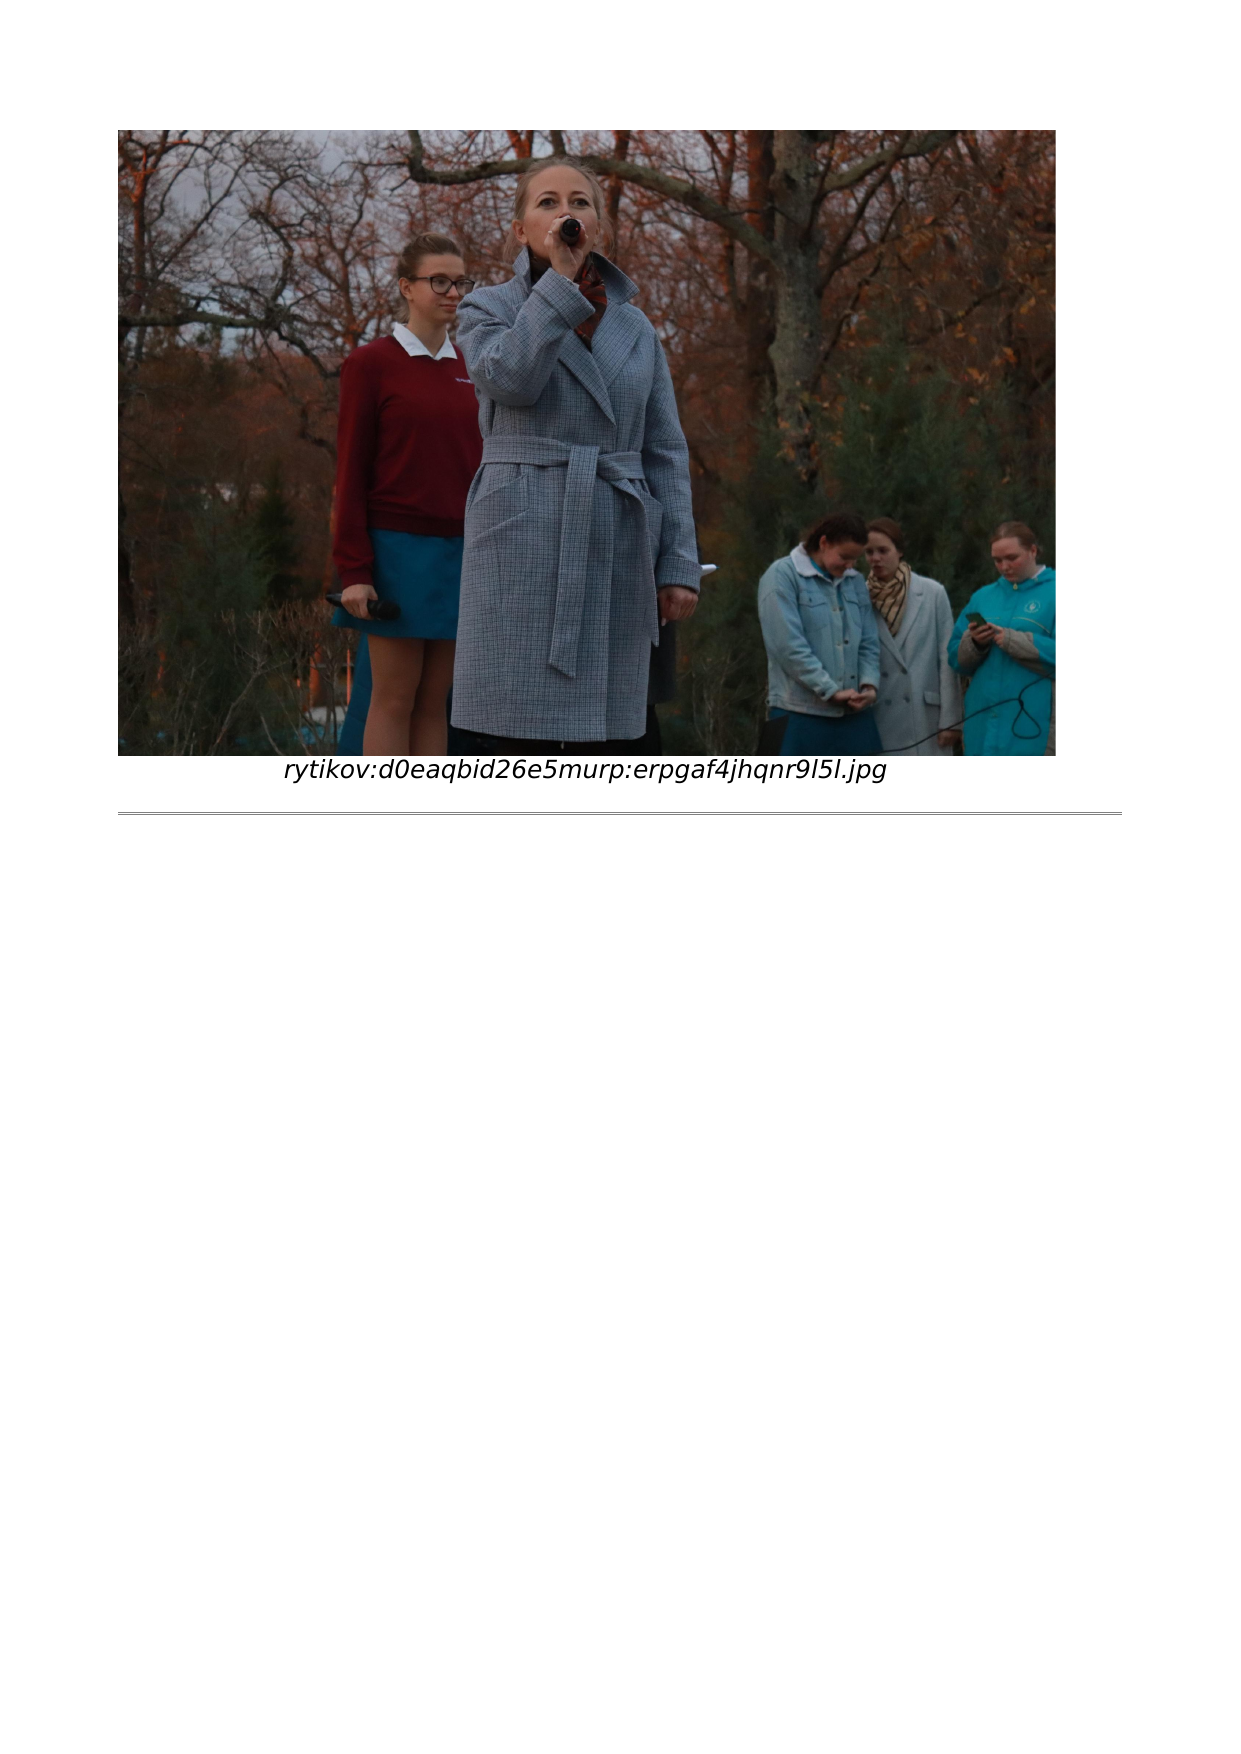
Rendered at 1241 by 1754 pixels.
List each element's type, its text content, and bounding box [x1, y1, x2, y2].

picture [1040, 638, 1056, 663]
text rytikov:d0eaqbid26e5murp:erpgaf4jhqnr9l5l.jpg [118, 756, 1056, 785]
picture [118, 130, 1056, 756]
